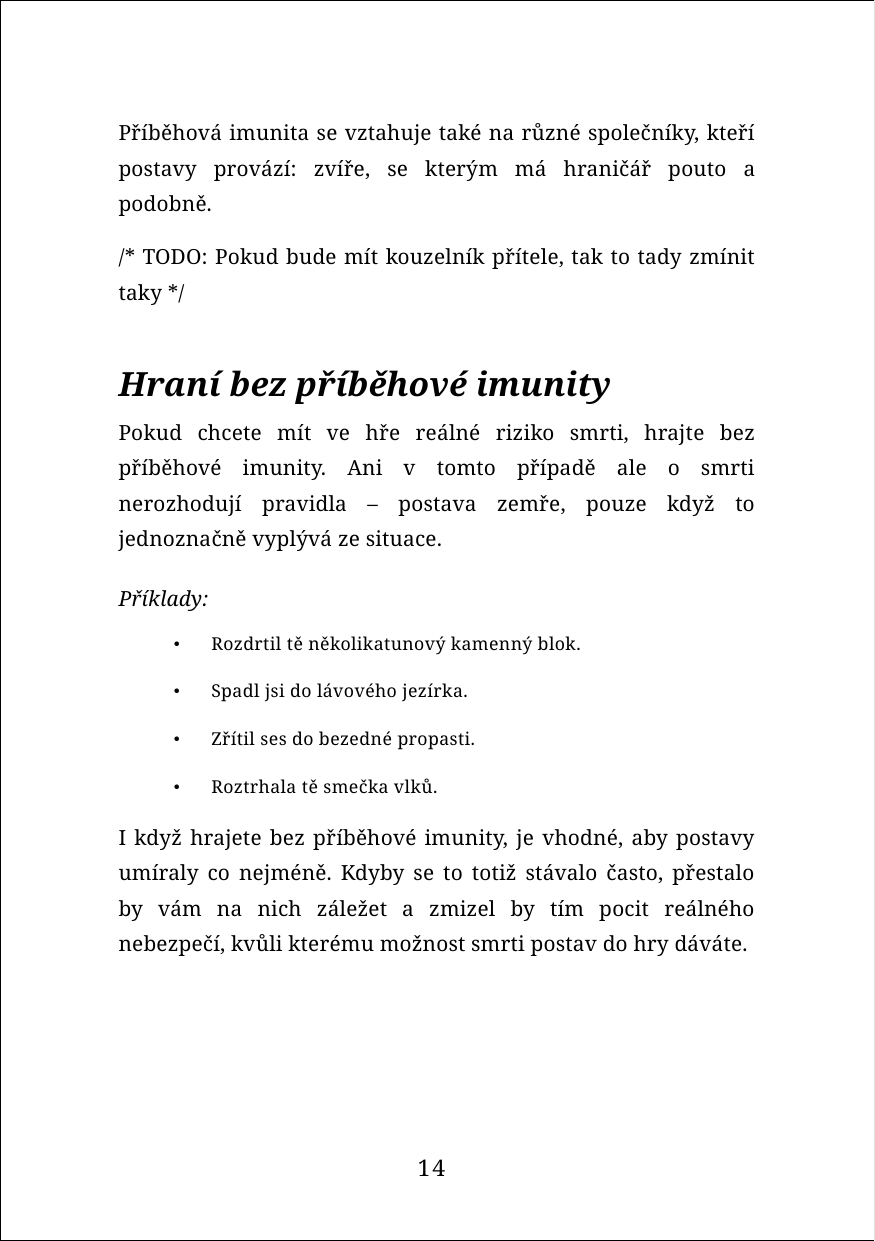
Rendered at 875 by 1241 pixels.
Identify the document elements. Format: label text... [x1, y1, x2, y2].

list Rozdrtil tě několikatunový kamenný blok. [173, 631, 756, 655]
subtitle Hraní bez příběhové imunity [118, 361, 756, 406]
text Příběhová imunita se vztahuje také na různé společníky, kteří postavy provází: zvíře, se kterým má hraničář pouto a podobně. [118, 118, 756, 218]
text /* TODO: Pokud bude mít kouzelník přítele, tak to tady zmínit taky */ [118, 242, 756, 306]
list Spadl jsi do lávového jezírka. [173, 679, 756, 703]
text Příklady: [118, 584, 756, 612]
text I když hrajete bez příběhové imunity, je vhodné, aby postavy umíraly co nejméně. Kdyby se to totiž stávalo často, přestalo by vám na nich záležet a zmizel by tím pocit reálného nebezpečí, kvůli kterému možnost smrti postav do hry dáváte. [118, 823, 756, 958]
text Pokud chcete mít ve hře reálné riziko smrti, hrajte bez příběhové imunity. Ani v tomto případě ale o smrti nerozhodují pravidla – postava zemře, pouze když to jednoznačně vyplývá ze situace. [118, 418, 756, 553]
list Roztrhala tě smečka vlků. [173, 775, 756, 799]
list Zřítil ses do bezedné propasti. [173, 727, 756, 751]
